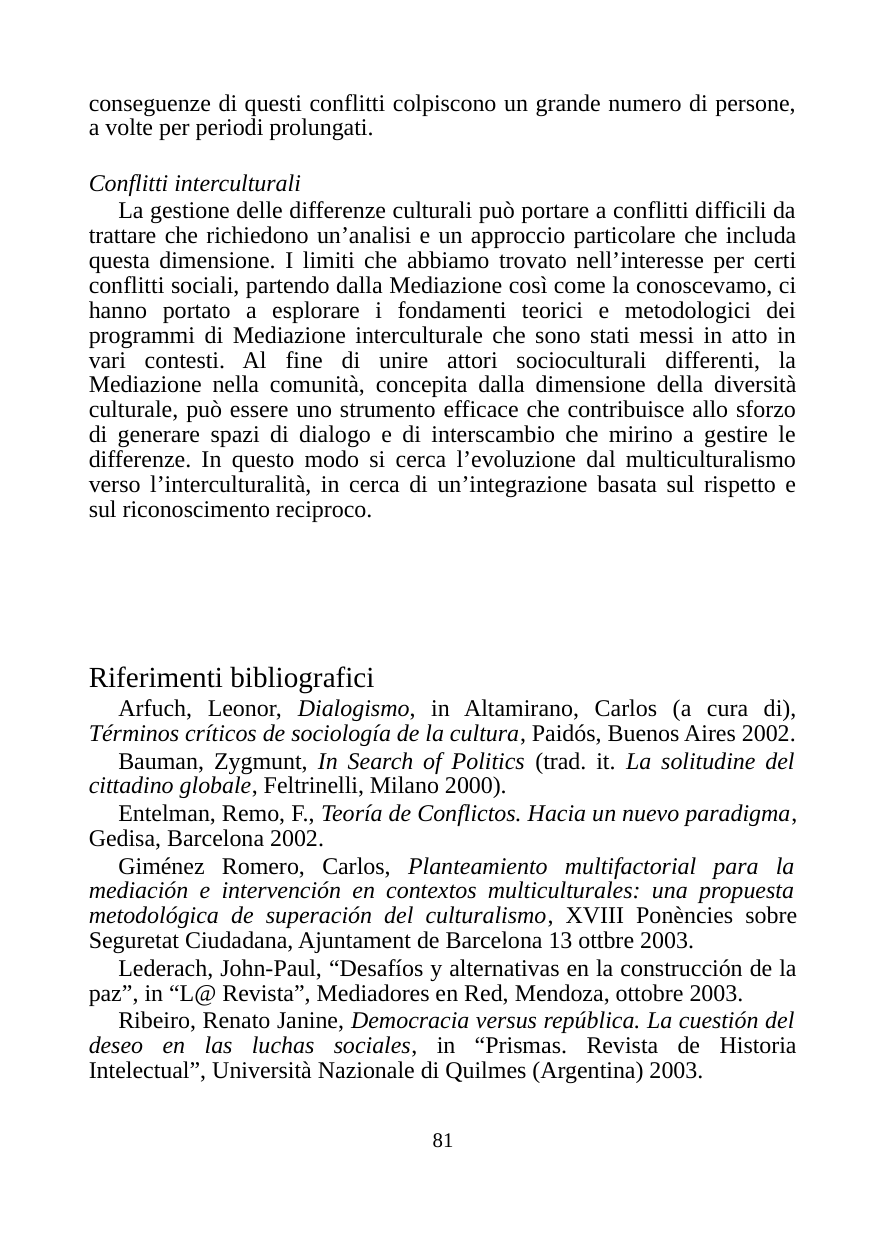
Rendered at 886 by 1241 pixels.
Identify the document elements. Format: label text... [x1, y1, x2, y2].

text Lederach, John-Paul, “Desafíos y alternativas en la construcción de la paz”, in “L@ Revista”, Mediadores en Red, Mendoza, ottobre 2003. [88, 954, 797, 1006]
text La gestione delle differenze culturali può portare a conflitti difficili da trattare che richiedono un’analisi e un approccio particolare che includa questa dimensione. I limiti che abbiamo trovato nell’interesse per certi conflitti sociali, partendo dalla Mediazione così come la conoscevamo, ci hanno portato a esplorare i fondamenti teorici e metodologici dei programmi di Mediazione interculturale che sono stati messi in atto in vari contesti. Al fine di unire attori socioculturali differenti, la Mediazione nella comunità, concepita dalla dimensione della diversità culturale, può essere uno strumento efficace che contribuisce allo sforzo di generare spazi di dialogo e di interscambio che mirino a gestire le differenze. In questo modo si cerca l’evoluzione dal multiculturalismo verso l’interculturalità, in cerca di un’integrazione basata sul rispetto e sul riconoscimento reciproco. [88, 196, 797, 523]
text Entelman, Remo, F., Teoría de Conflictos. Hacia un nuevo paradigma, Gedisa, Barcelona 2002. [88, 799, 797, 852]
text Giménez Romero, Carlos, Planteamiento multifactorial para la mediación e intervención en contextos multiculturales: una propuesta metodológica de superación del culturalismo, XVIII Ponències sobre Seguretat Ciudadana, Ajuntament de Barcelona 13 ottbre 2003. [88, 852, 797, 954]
text Ribeiro, Renato Janine, Democracia versus república. La cuestión del deseo en las luchas sociales, in “Prismas. Revista de Historia Intelectual”, Università Nazionale di Quilmes (Argentina) 2003. [88, 1006, 797, 1084]
text Riferimenti bibliografici [88, 661, 797, 694]
text Arfuch, Leonor, Dialogismo, in Altamirano, Carlos (a cura di), Términos críticos de sociología de la cultura, Paidós, Buenos Aires 2002. [88, 694, 797, 747]
text Bauman, Zygmunt, In Search of Politics (trad. it. La solitudine del cittadino globale, Feltrinelli, Milano 2000). [88, 747, 797, 799]
text conseguenze di questi conflitti colpiscono un grande numero di persone, a volte per periodi prolungati. [88, 88, 797, 141]
text Conflitti interculturali [88, 169, 797, 196]
